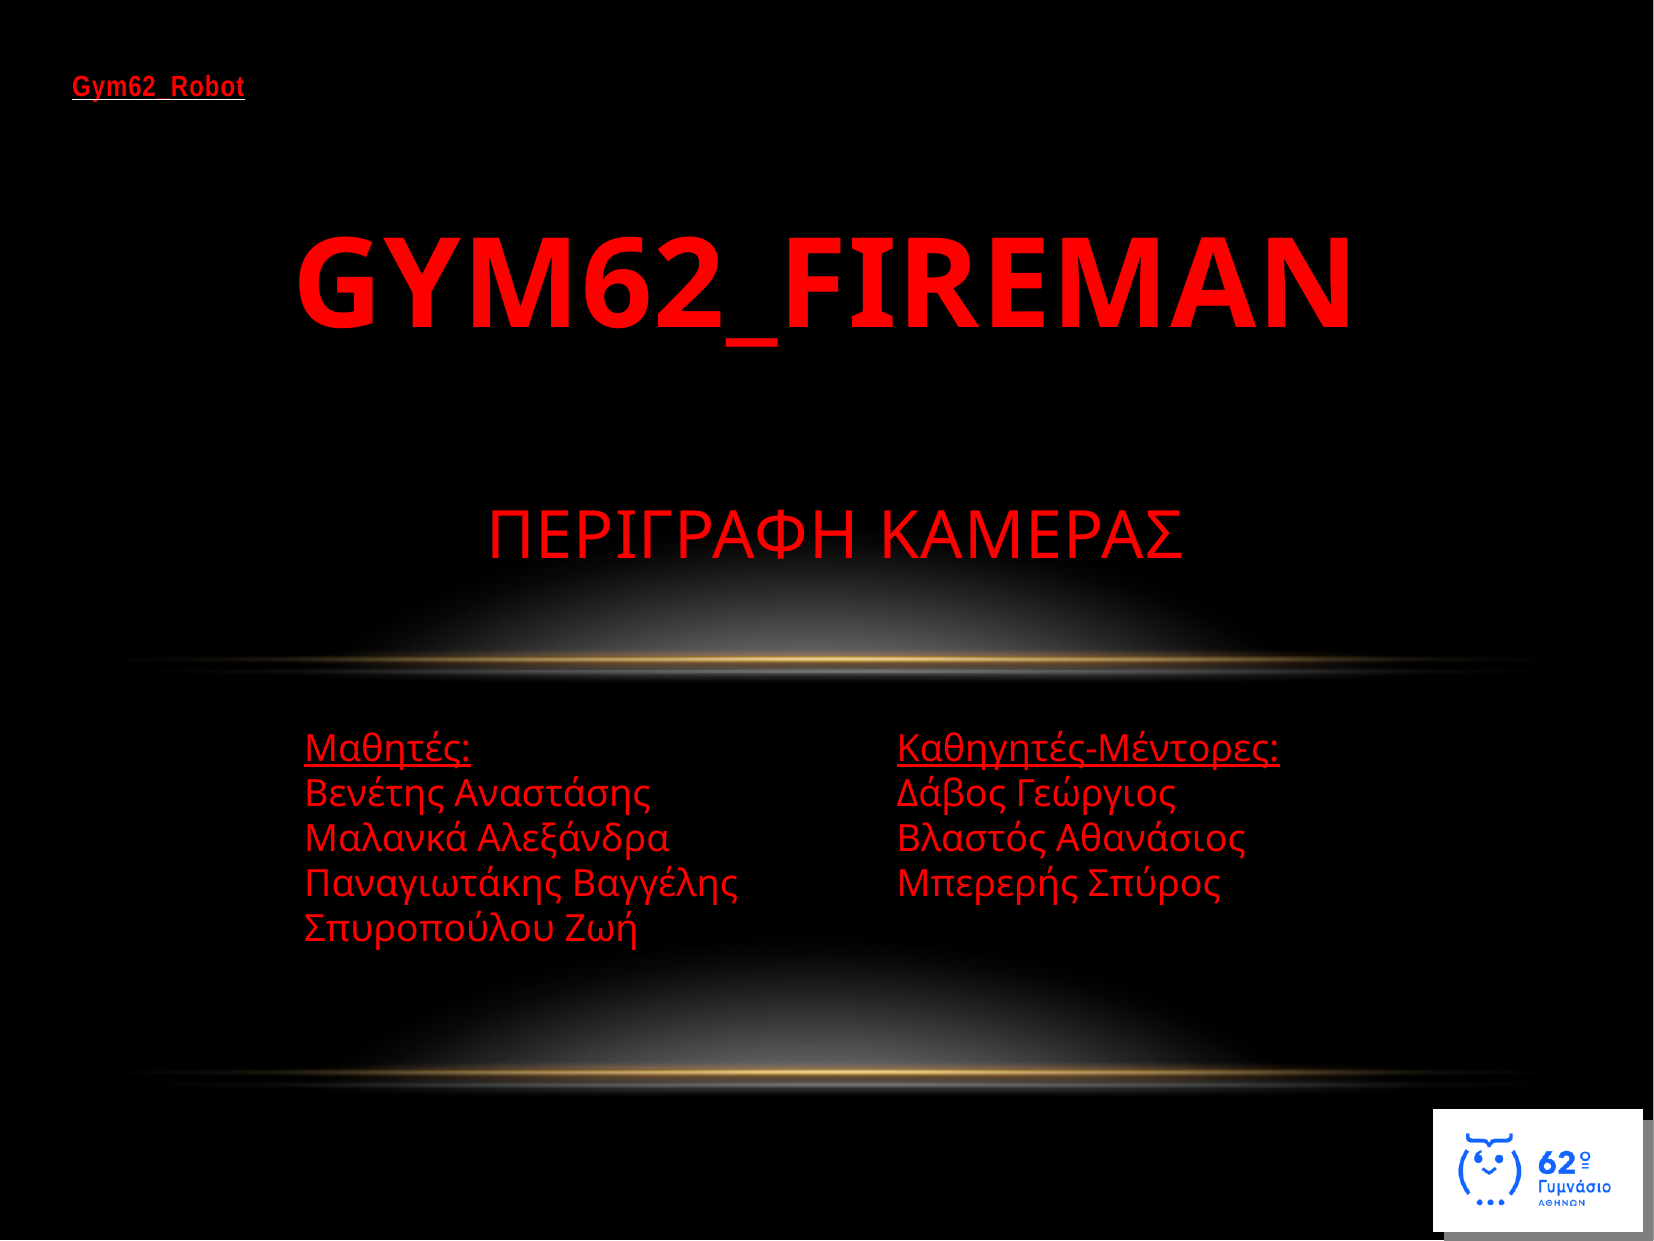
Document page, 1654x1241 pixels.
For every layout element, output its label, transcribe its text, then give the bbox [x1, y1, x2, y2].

text_box Gym62_FireMan [110, 152, 1544, 360]
picture [0, 0, 1654, 1240]
text_box Καθηγητές-Μέντορες: Δάβος Γεώργιος Βλαστός Αθανάσιος Μπερερής Σπύρος [881, 716, 1433, 981]
text_box Μαθητές: Βενέτης Αναστάσης Μαλανκά Αλεξάνδρα Παναγιωτάκης Βαγγέλης Σπυροπούλου Ζωή [289, 716, 800, 1081]
text_box ΠΕΡΙΓΡΑΦΗ ΚΑΜΕΡΑΣ [132, 363, 1538, 580]
text_box Gym62_Robot [41, 41, 276, 111]
